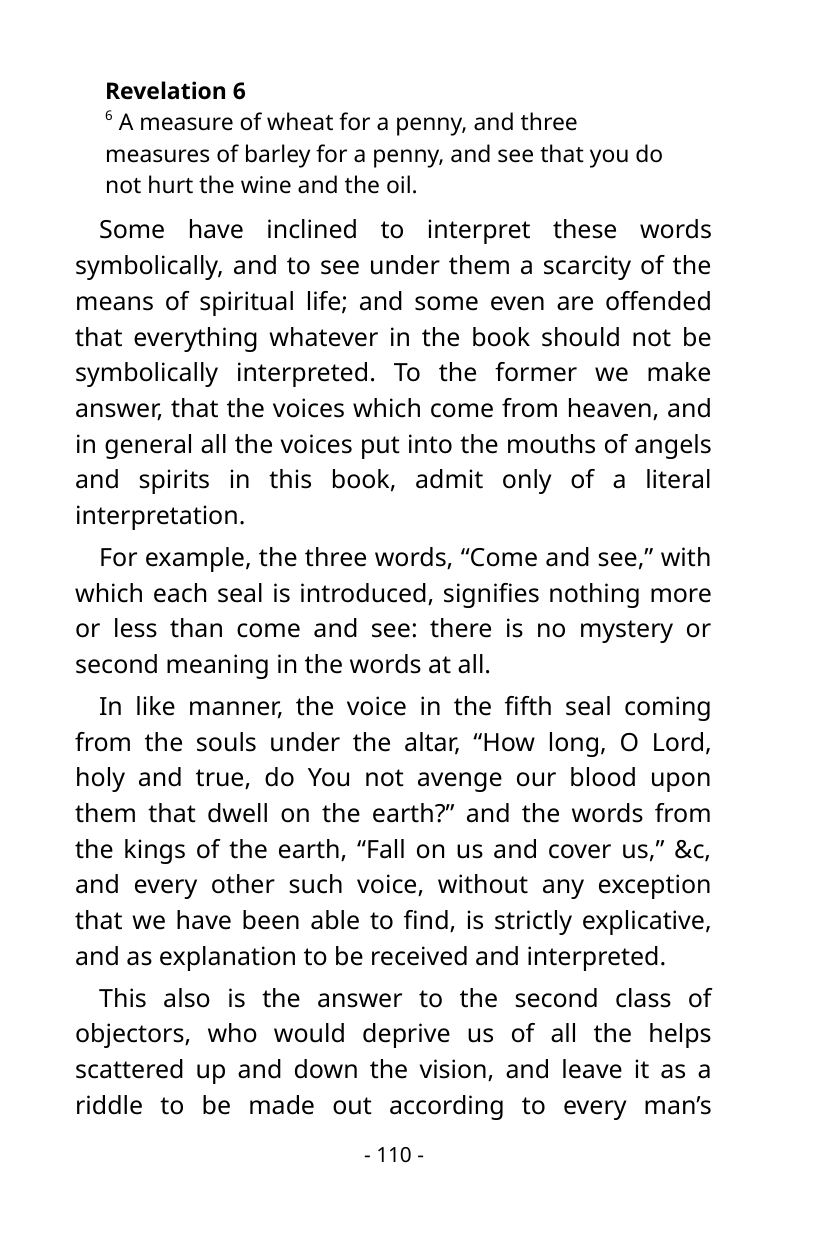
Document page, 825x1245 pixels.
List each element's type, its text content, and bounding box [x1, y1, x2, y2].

text 6 A measure of wheat for a penny, and three measures of barley for a penny, and see that you do not hurt the wine and the oil. [105, 106, 682, 200]
text Some have inclined to interpret these words symbolically, and to see under them a scarcity of the means of spiritual life; and some even are offended that everything whatever in the book should not be symbolically interpreted. To the former we make answer, that the voices which come from heaven, and in general all the voices put into the mouths of angels and spirits in this book, admit only of a literal interpretation. [75, 212, 712, 532]
text This also is the answer to the second class of objectors, who would deprive us of all the helps scattered up and down the vision, and leave it as a riddle to be made out according to every man’s [75, 980, 712, 1122]
text In like manner, the voice in the fifth seal coming from the souls under the altar, “How long, O Lord, holy and true, do You not avenge our blood upon them that dwell on the earth?” and the words from the kings of the earth, “Fall on us and cover us,” &c, and every other such voice, without any exception that we have been able to find, is strictly explicative, and as explanation to be received and interpreted. [75, 688, 712, 973]
text For example, the three words, “Come and see,” with which each seal is introduced, signifies nothing more or less than come and see: there is no mystery or second meaning in the words at all. [75, 539, 712, 681]
text Revelation 6 [105, 75, 712, 106]
